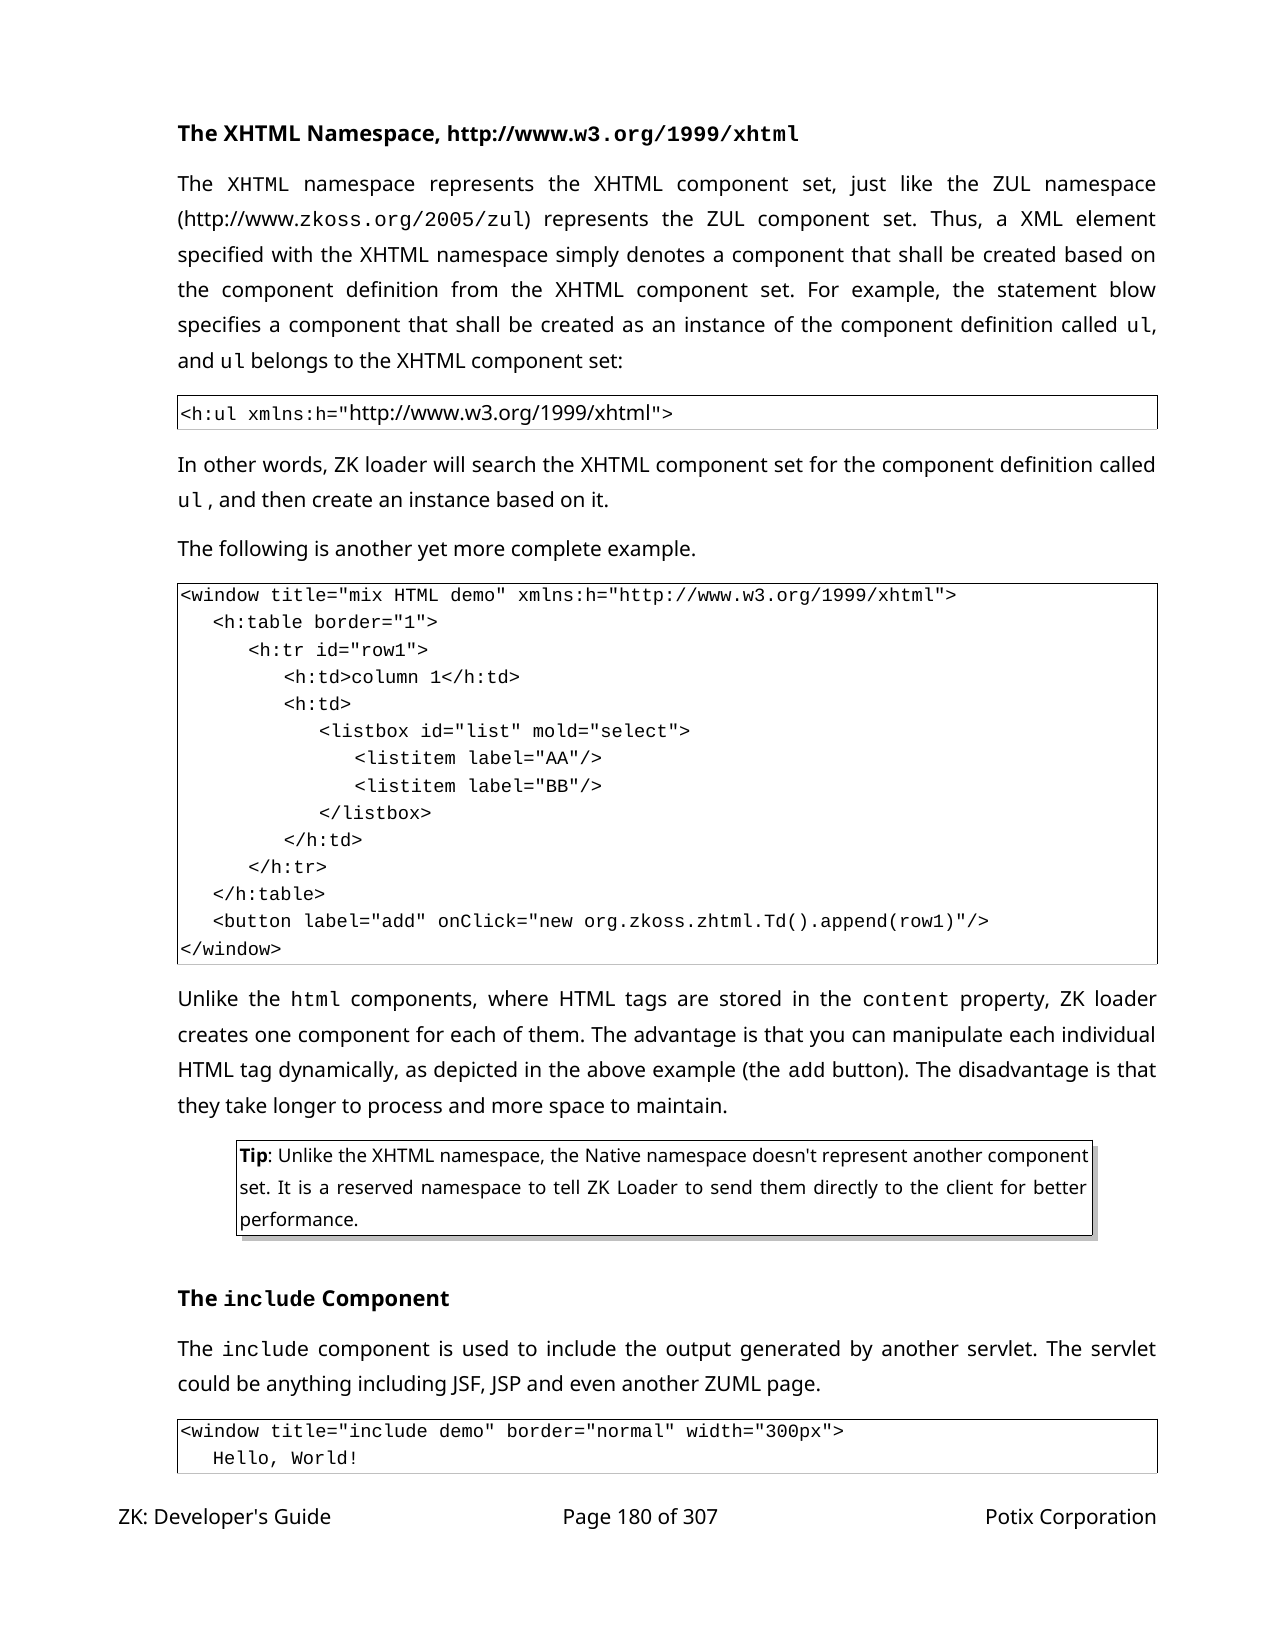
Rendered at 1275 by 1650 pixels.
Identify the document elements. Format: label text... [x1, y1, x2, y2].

text </listbox> [178, 801, 1157, 825]
text </h:td> [178, 828, 1157, 852]
text Hello, World! [178, 1446, 1157, 1473]
text <button label="add" onClick="new org.zkoss.zhtml.Td().append(row1)"/> [178, 909, 1157, 934]
text <h:ul xmlns:h="http://www.w3.org/1999/xhtml"> [178, 396, 1157, 429]
text <h:tr id="row1"> [178, 637, 1157, 662]
text <window title="include demo" border="normal" width="300px"> [178, 1420, 1157, 1443]
text In other words, ZK loader will search the XHTML component set for the component definition called ul , and then create an instance based on it. [177, 450, 1157, 514]
text The XHTML namespace represents the XHTML component set, just like the ZUL namespace (http://www.zkoss.org/2005/zul) represents the ZUL component set. Thus, a XML element specified with the XHTML namespace simply denotes a component that shall be created based on the component definition from the XHTML component set. For example, the statement blow specifies a component that shall be created as an instance of the component definition called ul, and ul belongs to the XHTML component set: [177, 169, 1157, 374]
text <listitem label="AA"/> [178, 746, 1157, 771]
text The following is another yet more complete example. [177, 534, 1157, 562]
text </window> [178, 937, 1157, 964]
text <h:td>column 1</h:td> [178, 665, 1157, 689]
text <h:table border="1"> [178, 610, 1157, 634]
text Tip: Unlike the XHTML namespace, the Native namespace doesn't represent another component set. It is a reserved namespace to tell ZK Loader to send them directly to the client for better performance. [237, 1141, 1092, 1235]
text Unlike the html components, where HTML tags are stored in the content property, ZK loader creates one component for each of them. The advantage is that you can manipulate each individual HTML tag dynamically, as depicted in the above example (the add button). The disadvantage is that they take longer to process and more space to maintain. [177, 984, 1157, 1119]
subtitle The include Component [177, 1283, 1157, 1313]
text </h:tr> [178, 855, 1157, 879]
text </h:table> [178, 882, 1157, 906]
text The include component is used to include the output generated by another servlet. The servlet could be anything including JSF, JSP and even another ZUML page. [177, 1334, 1157, 1398]
text <listbox id="list" mold="select"> [178, 719, 1157, 743]
text <window title="mix HTML demo" xmlns:h="http://www.w3.org/1999/xhtml"> [178, 584, 1157, 607]
text <listitem label="BB"/> [178, 773, 1157, 798]
text <h:td> [178, 692, 1157, 716]
subtitle The XHTML Namespace, http://www.w3.org/1999/xhtml [177, 118, 1157, 148]
